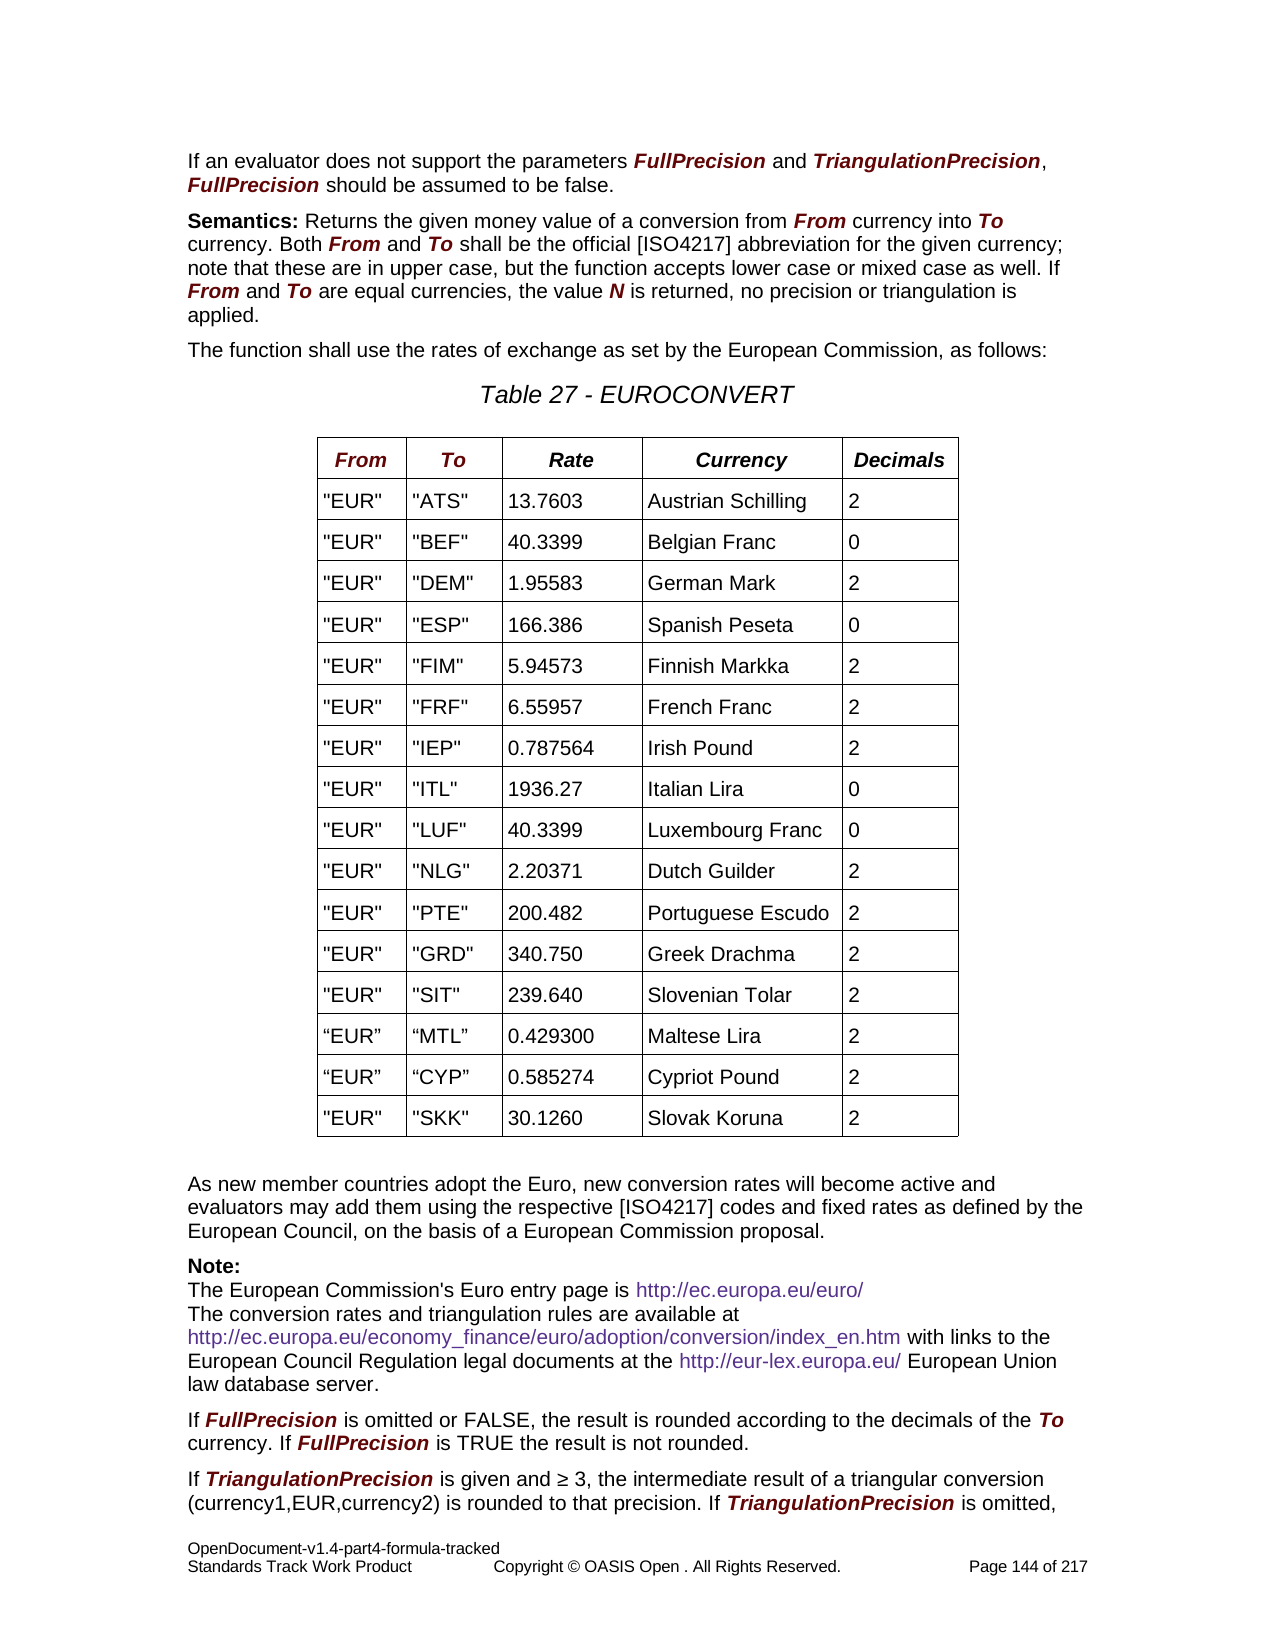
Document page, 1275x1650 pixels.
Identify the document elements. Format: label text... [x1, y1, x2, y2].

table_header Decimals [843, 438, 958, 478]
table_cell “EUR” [318, 1055, 406, 1095]
table_cell Slovak Koruna [643, 1096, 842, 1136]
table_cell Italian Lira [643, 767, 842, 807]
table_cell "FRF" [407, 685, 502, 724]
table_cell "EUR" [318, 849, 406, 889]
table_cell "EUR" [318, 890, 406, 930]
table_cell "EUR" [318, 643, 406, 683]
table_header Currency [643, 438, 842, 478]
table_cell Portuguese Escudo [643, 890, 842, 930]
table_cell 2 [843, 890, 958, 930]
table_cell 2 [843, 972, 958, 1013]
table_cell 2 [843, 931, 958, 971]
table_cell "SKK" [407, 1096, 502, 1136]
table_cell "EUR" [318, 726, 406, 766]
table_cell "PTE" [407, 890, 502, 930]
table_cell 2.20371 [503, 849, 642, 889]
table_cell 0.585274 [503, 1055, 642, 1095]
text As new member countries adopt the Euro, new conversion rates will become active and evaluators may add them using the respective [ISO4217] codes and fixed rates as defined by the European Council, on the basis of a European Commission proposal. [187, 1172, 1088, 1243]
table_cell "IEP" [407, 726, 502, 766]
table_cell "BEF" [407, 520, 502, 560]
table_cell 0 [843, 602, 958, 642]
text If an evaluator does not support the parameters FullPrecision and TriangulationPrecision, FullPrecision should be assumed to be false. [187, 150, 1088, 197]
table_cell Greek Drachma [643, 931, 842, 971]
table_cell “EUR” [318, 1014, 406, 1054]
table_cell 2 [843, 1014, 958, 1054]
table_cell "EUR" [318, 685, 406, 724]
table_cell Finnish Markka [643, 643, 842, 683]
table_cell "EUR" [318, 479, 406, 519]
table_cell 239.640 [503, 972, 642, 1013]
table_cell 1.95583 [503, 561, 642, 601]
text Note: The European Commission's Euro entry page is http://ec.europa.eu/euro/ The conversion rates and triangulation rules are available at http://ec.europa.eu/economy_finance/euro/adoption/conversion/index_en.htm with links to the European Council Regulation legal documents at the http://eur-lex.europa.eu/ European Union law database server. [187, 1255, 1088, 1396]
text Semantics: Returns the given money value of a conversion from From currency into To currency. Both From and To shall be the official [ISO4217] abbreviation for the given currency; note that these are in upper case, but the function accepts lower case or mixed case as well. If From and To are equal currencies, the value N is returned, no precision or triangulation is applied. [187, 209, 1088, 327]
table_cell "EUR" [318, 808, 406, 848]
table_cell Luxembourg Franc [643, 808, 842, 848]
text Table 27 - EUROCONVERT [187, 381, 1088, 409]
table_cell 2 [843, 1055, 958, 1095]
table_cell 200.482 [503, 890, 642, 930]
table_cell 30.1260 [503, 1096, 642, 1136]
table_cell "FIM" [407, 643, 502, 683]
table_cell 2 [843, 561, 958, 601]
table_cell 340.750 [503, 931, 642, 971]
table_cell Maltese Lira [643, 1014, 842, 1054]
table_cell 13.7603 [503, 479, 642, 519]
table_cell "EUR" [318, 767, 406, 807]
table_cell 2 [843, 643, 958, 683]
table_cell 0 [843, 808, 958, 848]
table_cell "EUR" [318, 972, 406, 1013]
table_cell Cypriot Pound [643, 1055, 842, 1095]
table_cell "EUR" [318, 561, 406, 601]
text The function shall use the rates of exchange as set by the European Commission, as follows: [187, 339, 1088, 362]
table_cell 2 [843, 1096, 958, 1136]
table_cell "EUR" [318, 602, 406, 642]
table_cell 2 [843, 849, 958, 889]
table_cell "EUR" [318, 931, 406, 971]
table_cell Austrian Schilling [643, 479, 842, 519]
table_cell “MTL” [407, 1014, 502, 1054]
table_cell 40.3399 [503, 520, 642, 560]
table_cell "EUR" [318, 520, 406, 560]
text If TriangulationPrecision is given and ≥ 3, the intermediate result of a triangular conversion (currency1,EUR,currency2) is rounded to that precision. If TriangulationPrecision is omitted, [187, 1467, 1088, 1514]
table_cell “CYP” [407, 1055, 502, 1095]
table_header Rate [503, 438, 642, 478]
table_cell "ATS" [407, 479, 502, 519]
table_cell "NLG" [407, 849, 502, 889]
table_cell Belgian Franc [643, 520, 842, 560]
table_cell French Franc [643, 685, 842, 724]
table_cell "LUF" [407, 808, 502, 848]
table_cell Irish Pound [643, 726, 842, 766]
table_cell 5.94573 [503, 643, 642, 683]
table_header From [318, 438, 406, 478]
table_cell 0 [843, 767, 958, 807]
table_header To [407, 438, 502, 478]
table_cell 2 [843, 726, 958, 766]
table_cell "ESP" [407, 602, 502, 642]
table_cell 2 [843, 479, 958, 519]
table_cell 2 [843, 685, 958, 724]
table_cell Dutch Guilder [643, 849, 842, 889]
table_cell "DEM" [407, 561, 502, 601]
table_cell Spanish Peseta [643, 602, 842, 642]
table_cell 0.429300 [503, 1014, 642, 1054]
table_cell German Mark [643, 561, 842, 601]
table_cell "GRD" [407, 931, 502, 971]
table_cell 166.386 [503, 602, 642, 642]
table_cell 1936.27 [503, 767, 642, 807]
table_cell 0.787564 [503, 726, 642, 766]
table_cell "EUR" [318, 1096, 406, 1136]
table_cell Slovenian Tolar [643, 972, 842, 1013]
table_cell "ITL" [407, 767, 502, 807]
table_cell 0 [843, 520, 958, 560]
table_cell 40.3399 [503, 808, 642, 848]
table_cell "SIT" [407, 972, 502, 1013]
table_cell 6.55957 [503, 685, 642, 724]
text If FullPrecision is omitted or FALSE, the result is rounded according to the decimals of the To currency. If FullPrecision is TRUE the result is not rounded. [187, 1408, 1088, 1455]
